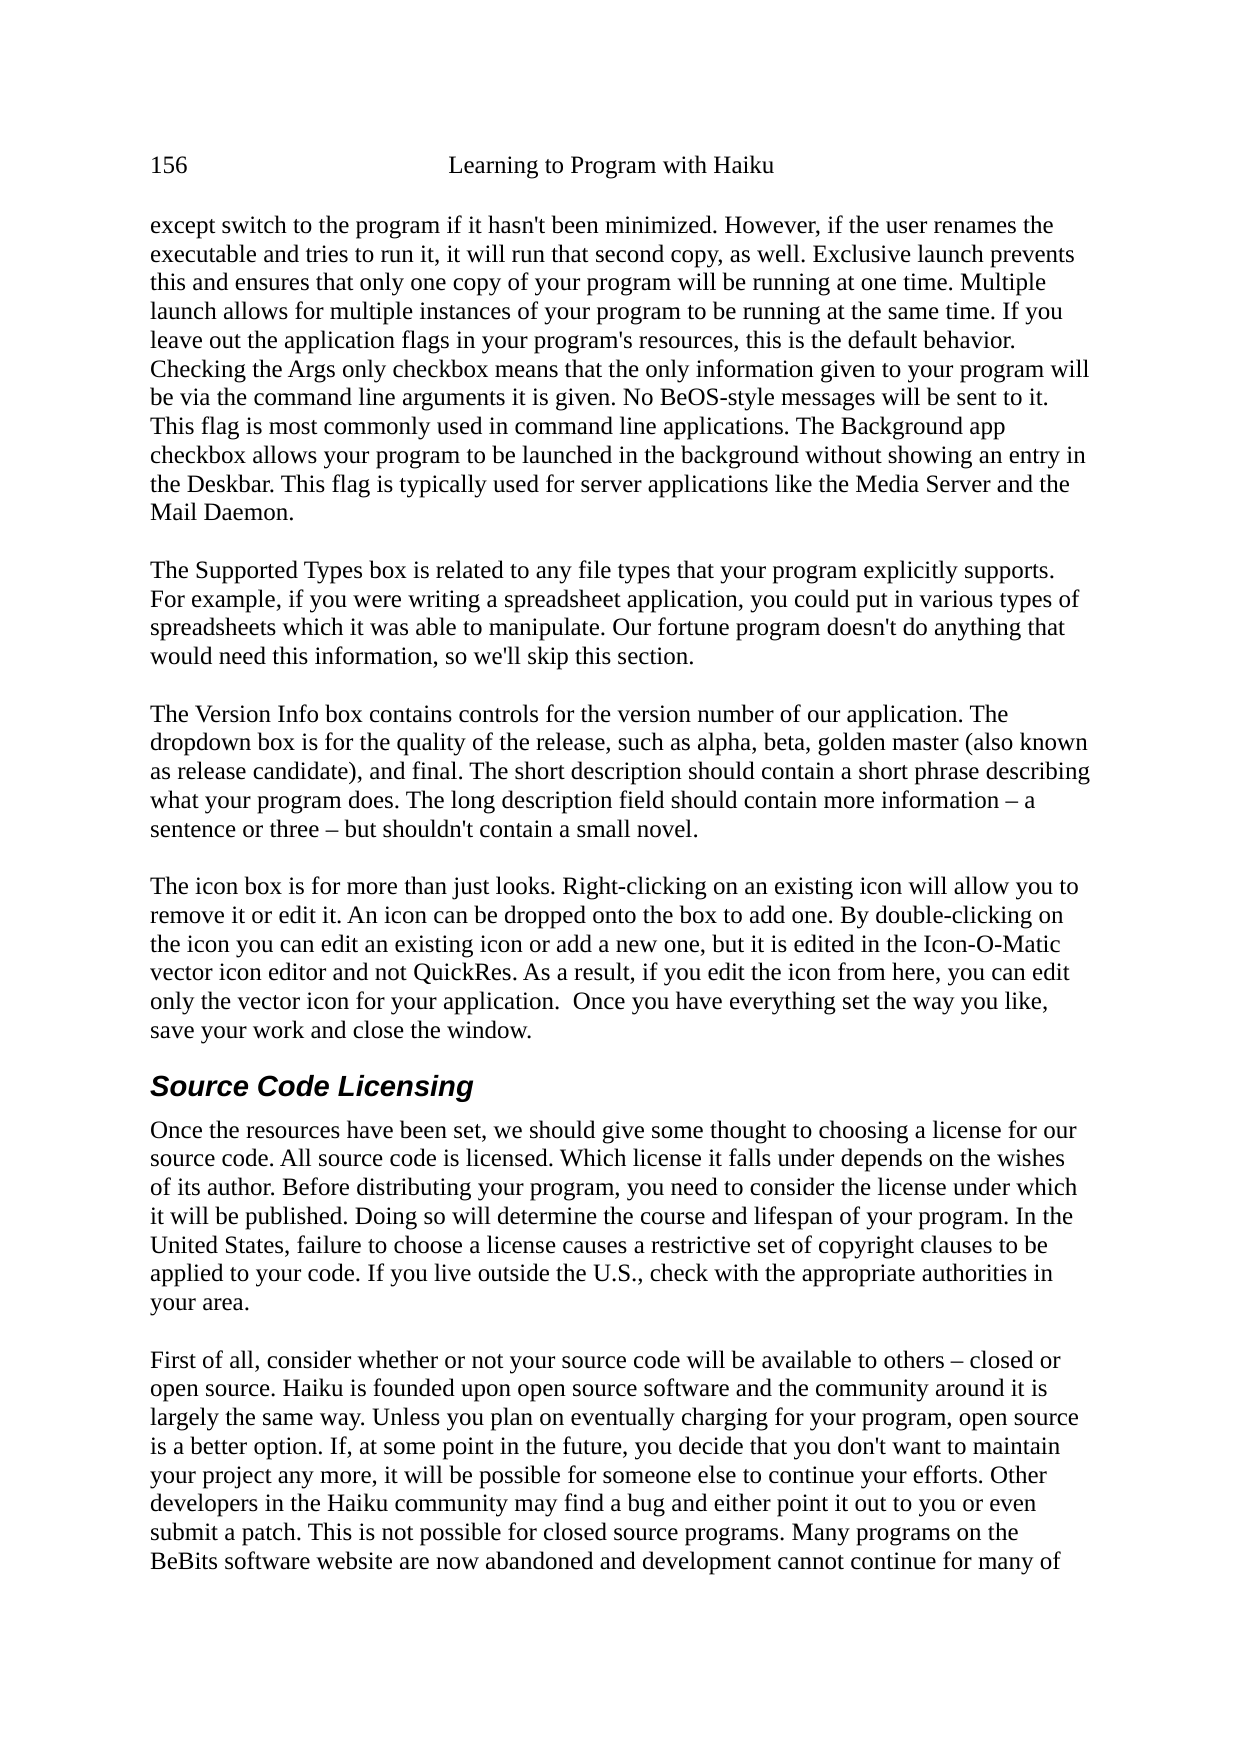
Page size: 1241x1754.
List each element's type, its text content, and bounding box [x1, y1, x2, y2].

subtitle Source Code Licensing [150, 1069, 1091, 1102]
text The Supported Types box is related to any file types that your program explicitly supports. For example, if you were writing a spreadsheet application, you could put in various types of spreadsheets which it was able to manipulate. Our fortune program doesn't do anything that would need this information, so we'll skip this section. [150, 555, 1091, 670]
text Once the resources have been set, we should give some thought to choosing a license for our source code. All source code is licensed. Which license it falls under depends on the wishes of its author. Before distributing your program, you need to consider the license under which it will be published. Doing so will determine the course and lifespan of your program. In the United States, failure to choose a license causes a restrictive set of copyright clauses to be applied to your code. If you live outside the U.S., check with the appropriate authorities in your area. [150, 1115, 1091, 1316]
text The Version Info box contains controls for the version number of our application. The dropdown box is for the quality of the release, such as alpha, beta, golden master (also known as release candidate), and final. The short description should contain a short phrase describing what your program does. The long description field should contain more information – a sentence or three – but shouldn't contain a small novel. [150, 699, 1091, 842]
text except switch to the program if it hasn't been minimized. However, if the user renames the executable and tries to run it, it will run that second copy, as well. Exclusive launch prevents this and ensures that only one copy of your program will be running at one time. Multiple launch allows for multiple instances of your program to be running at the same time. If you leave out the application flags in your program's resources, this is the default behavior. Checking the Args only checkbox means that the only information given to your program will be via the command line arguments it is given. No BeOS-style messages will be sent to it. This flag is most commonly used in command line applications. The Background app checkbox allows your program to be launched in the background without showing an entry in the Deskbar. This flag is typically used for server applications like the Media Server and the Mail Daemon. [150, 210, 1091, 526]
text First of all, consider whether or not your source code will be available to others – closed or open source. Haiku is founded upon open source software and the community around it is largely the same way. Unless you plan on eventually charging for your program, open source is a better option. If, at some point in the future, you decide that you don't want to maintain your project any more, it will be possible for someone else to continue your efforts. Other developers in the Haiku community may find a bug and either point it out to you or even submit a patch. This is not possible for closed source programs. Many programs on the BeBits software website are now abandoned and development cannot continue for many of [150, 1345, 1091, 1575]
text The icon box is for more than just looks. Right-clicking on an existing icon will allow you to remove it or edit it. An icon can be dropped onto the box to add one. By double-clicking on the icon you can edit an existing icon or add a new one, but it is edited in the Icon-O-Matic vector icon editor and not QuickRes. As a result, if you edit the icon from here, you can edit only the vector icon for your application. Once you have everything set the way you like, save your work and close the window. [150, 871, 1091, 1044]
